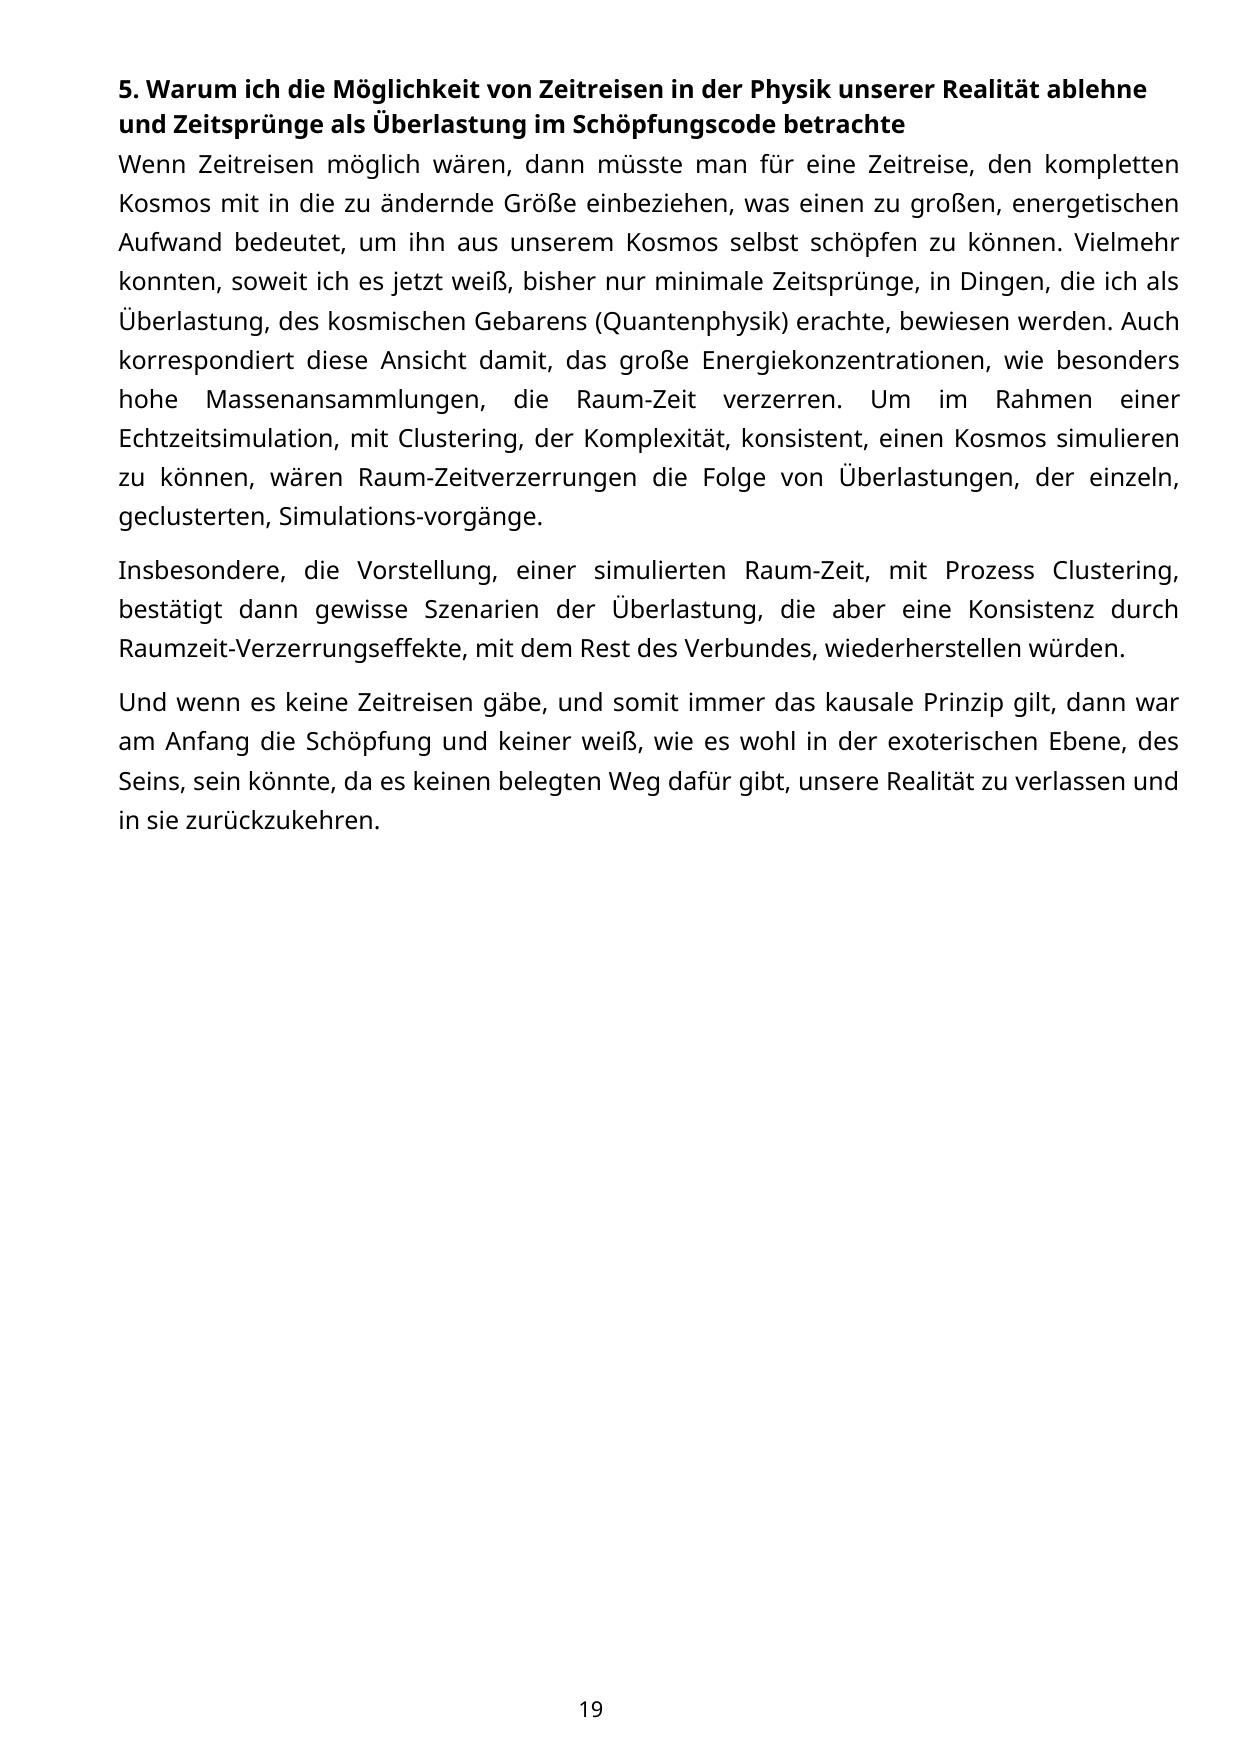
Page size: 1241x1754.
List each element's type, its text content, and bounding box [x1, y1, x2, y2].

text Wenn Zeitreisen möglich wären, dann müsste man für eine Zeitreise, den kompletten Kosmos mit in die zu ändernde Größe einbeziehen, was einen zu großen, energetischen Aufwand bedeutet, um ihn aus unserem Kosmos selbst schöpfen zu können. Vielmehr konnten, soweit ich es jetzt weiß, bisher nur minimale Zeitsprünge, in Dingen, die ich als Überlastung, des kosmischen Gebarens (Quantenphysik) erachte, bewiesen werden. Auch korrespondiert diese Ansicht damit, das große Energiekonzentrationen, wie besonders hohe Massenansammlungen, die Raum-Zeit verzerren. Um im Rahmen einer Echtzeitsimulation, mit Clustering, der Komplexität, konsistent, einen Kosmos simulieren zu können, wären Raum-Zeitverzerrungen die Folge von Überlastungen, der einzeln, geclusterten, Simulations-vorgänge. [118, 147, 1181, 533]
subtitle 5. Warum ich die Möglichkeit von Zeitreisen in der Physik unserer Realität ablehne und Zeitsprünge als Überlastung im Schöpfungscode betrachte [118, 72, 1181, 140]
text Und wenn es keine Zeitreisen gäbe, und somit immer das kausale Prinzip gilt, dann war am Anfang die Schöpfung und keiner weiß, wie es wohl in der exoterischen Ebene, des Seins, sein könnte, da es keinen belegten Weg dafür gibt, unsere Realität zu verlassen und in sie zurückzukehren. [118, 685, 1181, 836]
text Insbesondere, die Vorstellung, einer simulierten Raum-Zeit, mit Prozess Clustering, bestätigt dann gewisse Szenarien der Überlastung, die aber eine Konsistenz durch Raumzeit-Verzerrungseffekte, mit dem Rest des Verbundes, wiederherstellen würden. [118, 553, 1181, 665]
